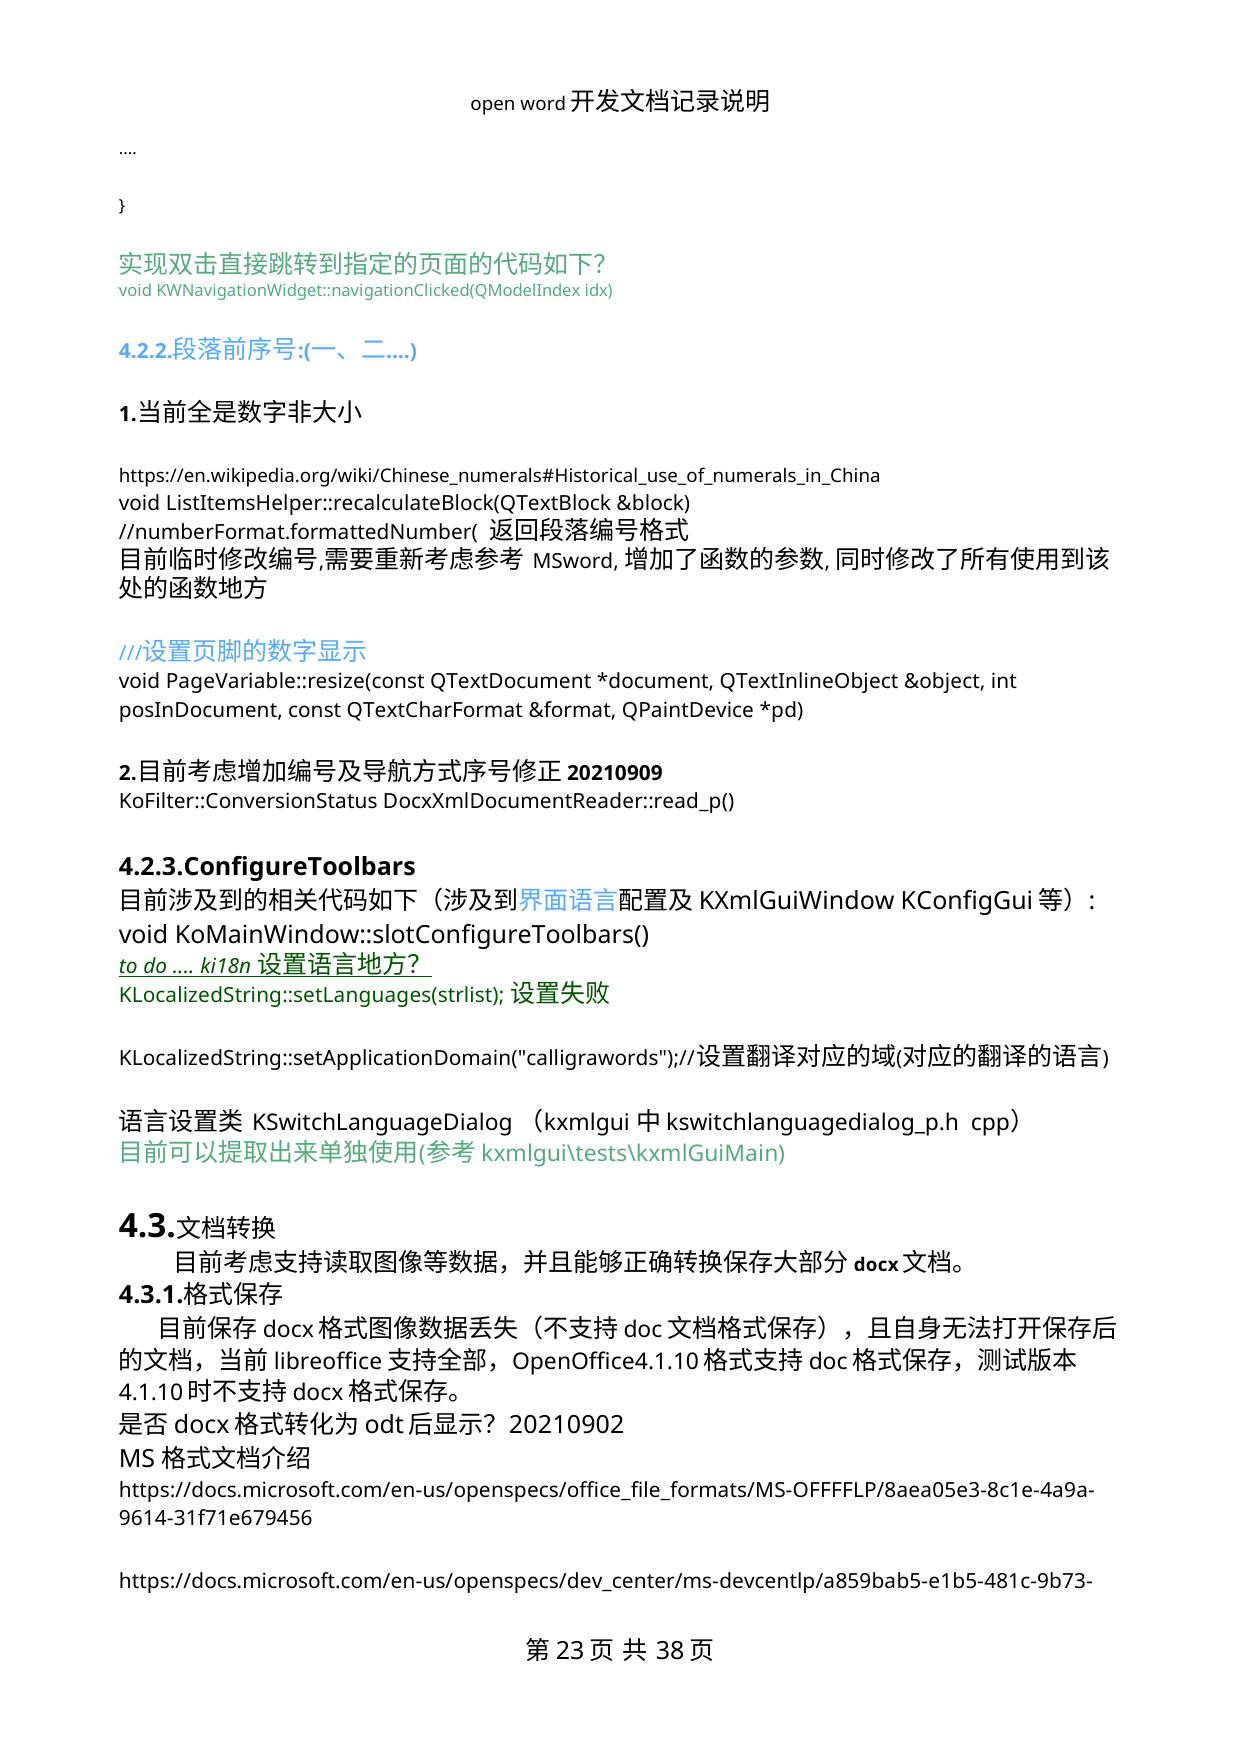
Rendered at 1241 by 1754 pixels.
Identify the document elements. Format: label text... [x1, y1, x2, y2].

subtitle 段落前序号:(一、二....) [119, 336, 1121, 364]
text 实现双击直接跳转到指定的页面的代码如下？ [119, 250, 1121, 279]
text 2.目前考虑增加编号及导航方式序号修正20210909 [119, 757, 1121, 786]
text //numberFormat.formattedNumber( 返回段落编号格式 [119, 516, 1121, 545]
text MS 格式文档介绍 [119, 1441, 1121, 1475]
text 1.当前全是数字非大小 [119, 398, 1121, 428]
text .... [119, 137, 1121, 160]
text to do .... ki18n 设置语言地方？ [119, 951, 1121, 980]
text https://docs.microsoft.com/en-us/openspecs/office_file_formats/MS-OFFFFLP/8aea05e3-8c1e-4a9a-9614-31f71e679456 [119, 1475, 1121, 1532]
text 目前考虑支持读取图像等数据，并且能够正确转换保存大部分docx文档。 [119, 1248, 1121, 1277]
text 语言设置类 KSwitchLanguageDialog （kxmlgui 中kswitchlanguagedialog_p.h cpp） [119, 1106, 1121, 1137]
subtitle ConfigureToolbars [119, 849, 1121, 883]
text void ListItemsHelper::recalculateBlock(QTextBlock &block) [119, 488, 1121, 516]
text 目前临时修改编号,需要重新考虑参考 MSword, 增加了函数的参数, 同时修改了所有使用到该处的函数地方 [119, 545, 1121, 603]
subtitle 文档转换 [119, 1202, 1121, 1248]
text void KoMainWindow::slotConfigureToolbars() [119, 917, 1121, 951]
text KLocalizedString::setLanguages(strlist); 设置失败 [119, 980, 1121, 1009]
text void KWNavigationWidget::navigationClicked(QModelIndex idx) [119, 279, 1121, 302]
text 目前保存docx格式图像数据丢失（不支持doc文档格式保存），且自身无法打开保存后的文档，当前libreoffice支持全部，OpenOffice4.1.10格式支持doc格式保存，测试版本4.1.10时不支持docx格式保存。 [119, 1311, 1121, 1407]
text https://docs.microsoft.com/en-us/openspecs/dev_center/ms-devcentlp/a859bab5-e1b5-481c-9b73- [119, 1566, 1121, 1594]
text KLocalizedString::setApplicationDomain("calligrawords");//设置翻译对应的域(对应的翻译的语言) [119, 1043, 1121, 1072]
text 目前可以提取出来单独使用(参考kxmlgui\tests\kxmlGuiMain) [119, 1137, 1121, 1168]
text https://en.wikipedia.org/wiki/Chinese_numerals#Historical_use_of_numerals_in_China [119, 462, 1121, 488]
subtitle 格式保存 [119, 1277, 1121, 1311]
text ///设置页脚的数字显示 [119, 637, 1121, 666]
text 是否docx格式转化为odt后显示？20210902 [119, 1407, 1121, 1441]
text } [119, 194, 1121, 216]
text KoFilter::ConversionStatus DocxXmlDocumentReader::read_p() [119, 786, 1121, 815]
text 目前涉及到的相关代码如下（涉及到界面语言配置及KXmlGuiWindow KConfigGui等）: [119, 883, 1121, 917]
text void PageVariable::resize(const QTextDocument *document, QTextInlineObject &object, int posInDocument, const QTextCharFormat &format, QPaintDevice *pd) [119, 666, 1121, 723]
